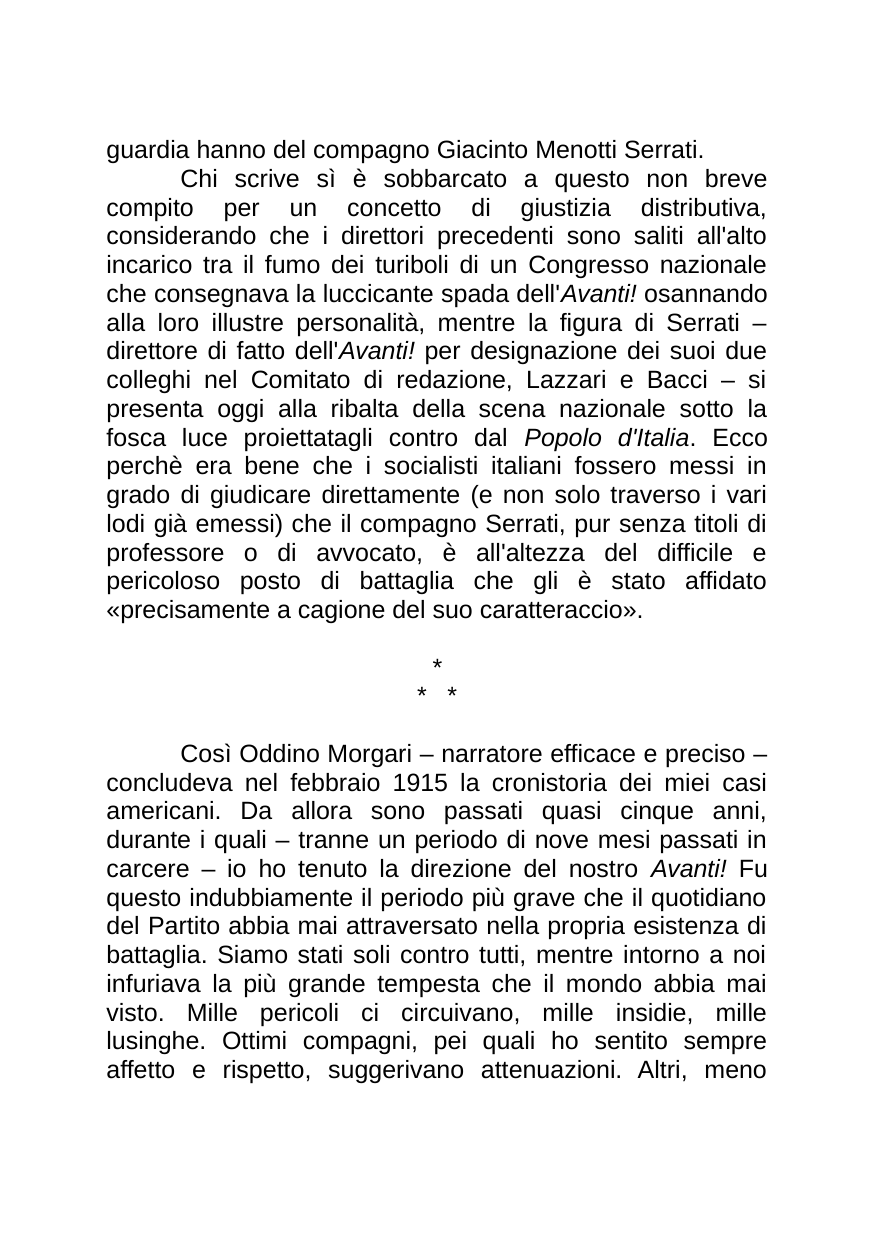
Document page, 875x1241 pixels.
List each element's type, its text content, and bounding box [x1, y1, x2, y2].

text * [106, 652, 768, 681]
text * * [106, 681, 768, 710]
text guardia hanno del compagno Giacinto Menotti Serrati. [106, 135, 768, 164]
text Chi scrive sì è sobbarcato a questo non breve compito per un concetto di giustizia distributiva, considerando che i direttori precedenti sono saliti all'alto incarico tra il fumo dei turiboli di un Congresso nazionale che consegnava la luccicante spada dell'Avanti! osannando alla loro illustre personalità, mentre la figura di Serrati – direttore di fatto dell'Avanti! per designazione dei suoi due colleghi nel Comitato di redazione, Lazzari e Bacci – si presenta oggi alla ribalta della scena nazionale sotto la fosca luce proiettatagli contro dal Popolo d'Italia. Ecco perchè era bene che i socialisti italiani fossero messi in grado di giudicare direttamente (e non solo traverso i vari lodi già emessi) che il compagno Serrati, pur senza titoli di professore o di avvocato, è all'altezza del difficile e pericoloso posto di battaglia che gli è stato affidato «precisamente a cagione del suo caratteraccio». [106, 164, 768, 624]
text Così Oddino Morgari – narratore efficace e preciso – concludeva nel febbraio 1915 la cronistoria dei miei casi americani. Da allora sono passati quasi cinque anni, durante i quali – tranne un periodo di nove mesi passati in carcere – io ho tenuto la direzione del nostro Avanti! Fu questo indubbiamente il periodo più grave che il quotidiano del Partito abbia mai attraversato nella propria esistenza di battaglia. Siamo stati soli contro tutti, mentre intorno a noi infuriava la più grande tempesta che il mondo abbia mai visto. Mille pericoli ci circuivano, mille insidie, mille lusinghe. Ottimi compagni, pei quali ho sentito sempre affetto e rispetto, suggerivano attenuazioni. Altri, meno [106, 739, 768, 1084]
